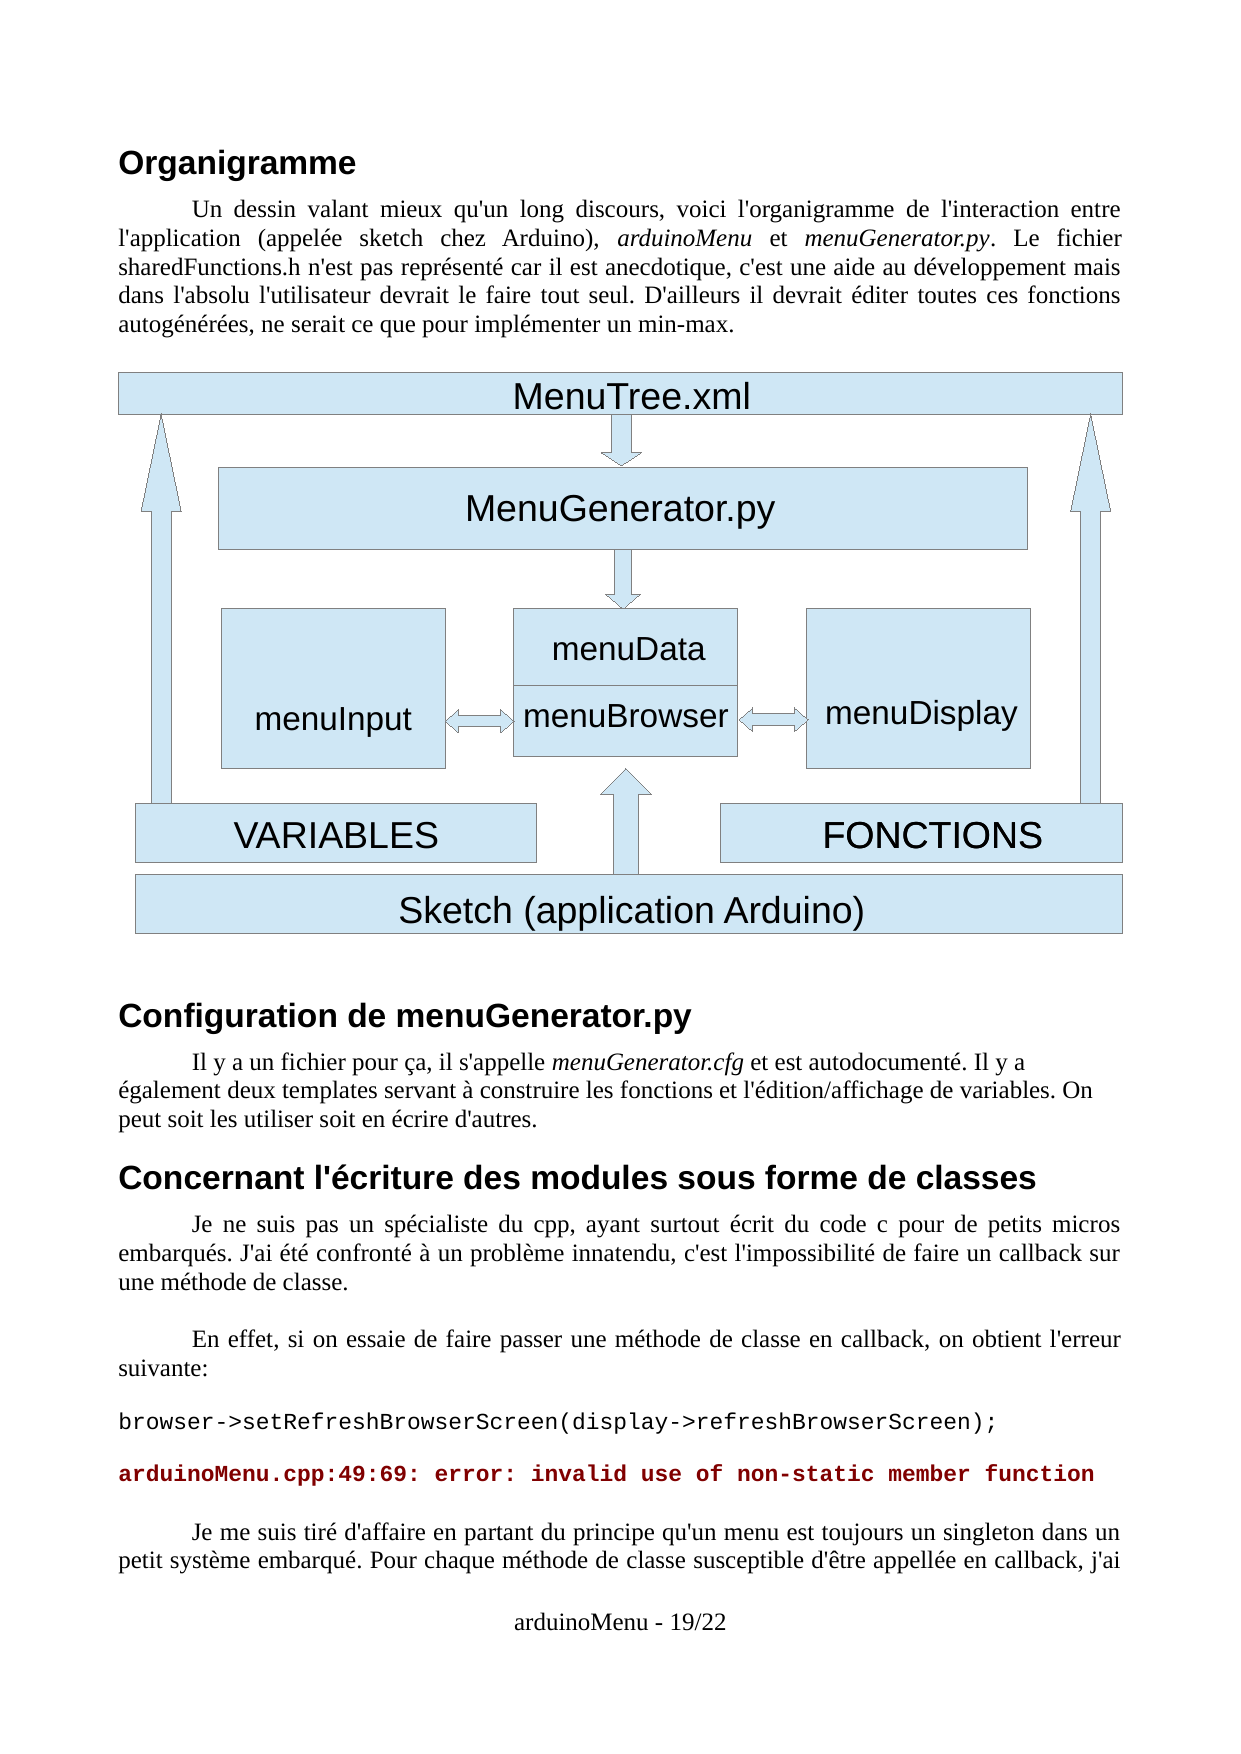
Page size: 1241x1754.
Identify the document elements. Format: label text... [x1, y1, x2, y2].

text browser->setRefreshBrowserScreen(display->refreshBrowserScreen); [118, 1410, 1122, 1436]
subtitle Concernant l'écriture des modules sous forme de classes [118, 1158, 1122, 1197]
text Je ne suis pas un spécialiste du cpp, ayant surtout écrit du code c pour de petits micros embarqués. J'ai été confronté à un problème innatendu, c'est l'impossibilité de faire un callback sur une méthode de classe. [118, 1209, 1122, 1295]
text Un dessin valant mieux qu'un long discours, voici l'organigramme de l'interaction entre l'application (appelée sketch chez Arduino), arduinoMenu et menuGenerator.py. Le fichier sharedFunctions.h n'est pas représenté car il est anecdotique, c'est une aide au développement mais dans l'absolu l'utilisateur devrait le faire tout seul. D'ailleurs il devrait éditer toutes ces fonctions autogénérées, ne serait ce que pour implémenter un min-max. [118, 194, 1122, 338]
text En effet, si on essaie de faire passer une méthode de classe en callback, on obtient l'erreur suivante: [118, 1324, 1122, 1382]
text Il y a un fichier pour ça, il s'appelle menuGenerator.cfg et est autodocumenté. Il y a également deux templates servant à construire les fonctions et l'édition/affichage de variables. On peut soit les utiliser soit en écrire d'autres. [118, 1047, 1122, 1133]
text Je me suis tiré d'affaire en partant du principe qu'un menu est toujours un singleton dans un petit système embarqué. Pour chaque méthode de classe susceptible d'être appellée en callback, j'ai [118, 1517, 1122, 1574]
subtitle Configuration de menuGenerator.py [118, 996, 1122, 1034]
subtitle Organigramme [118, 143, 1122, 182]
text arduinoMenu.cpp:49:69: error: invalid use of non-static member function [118, 1462, 1122, 1488]
